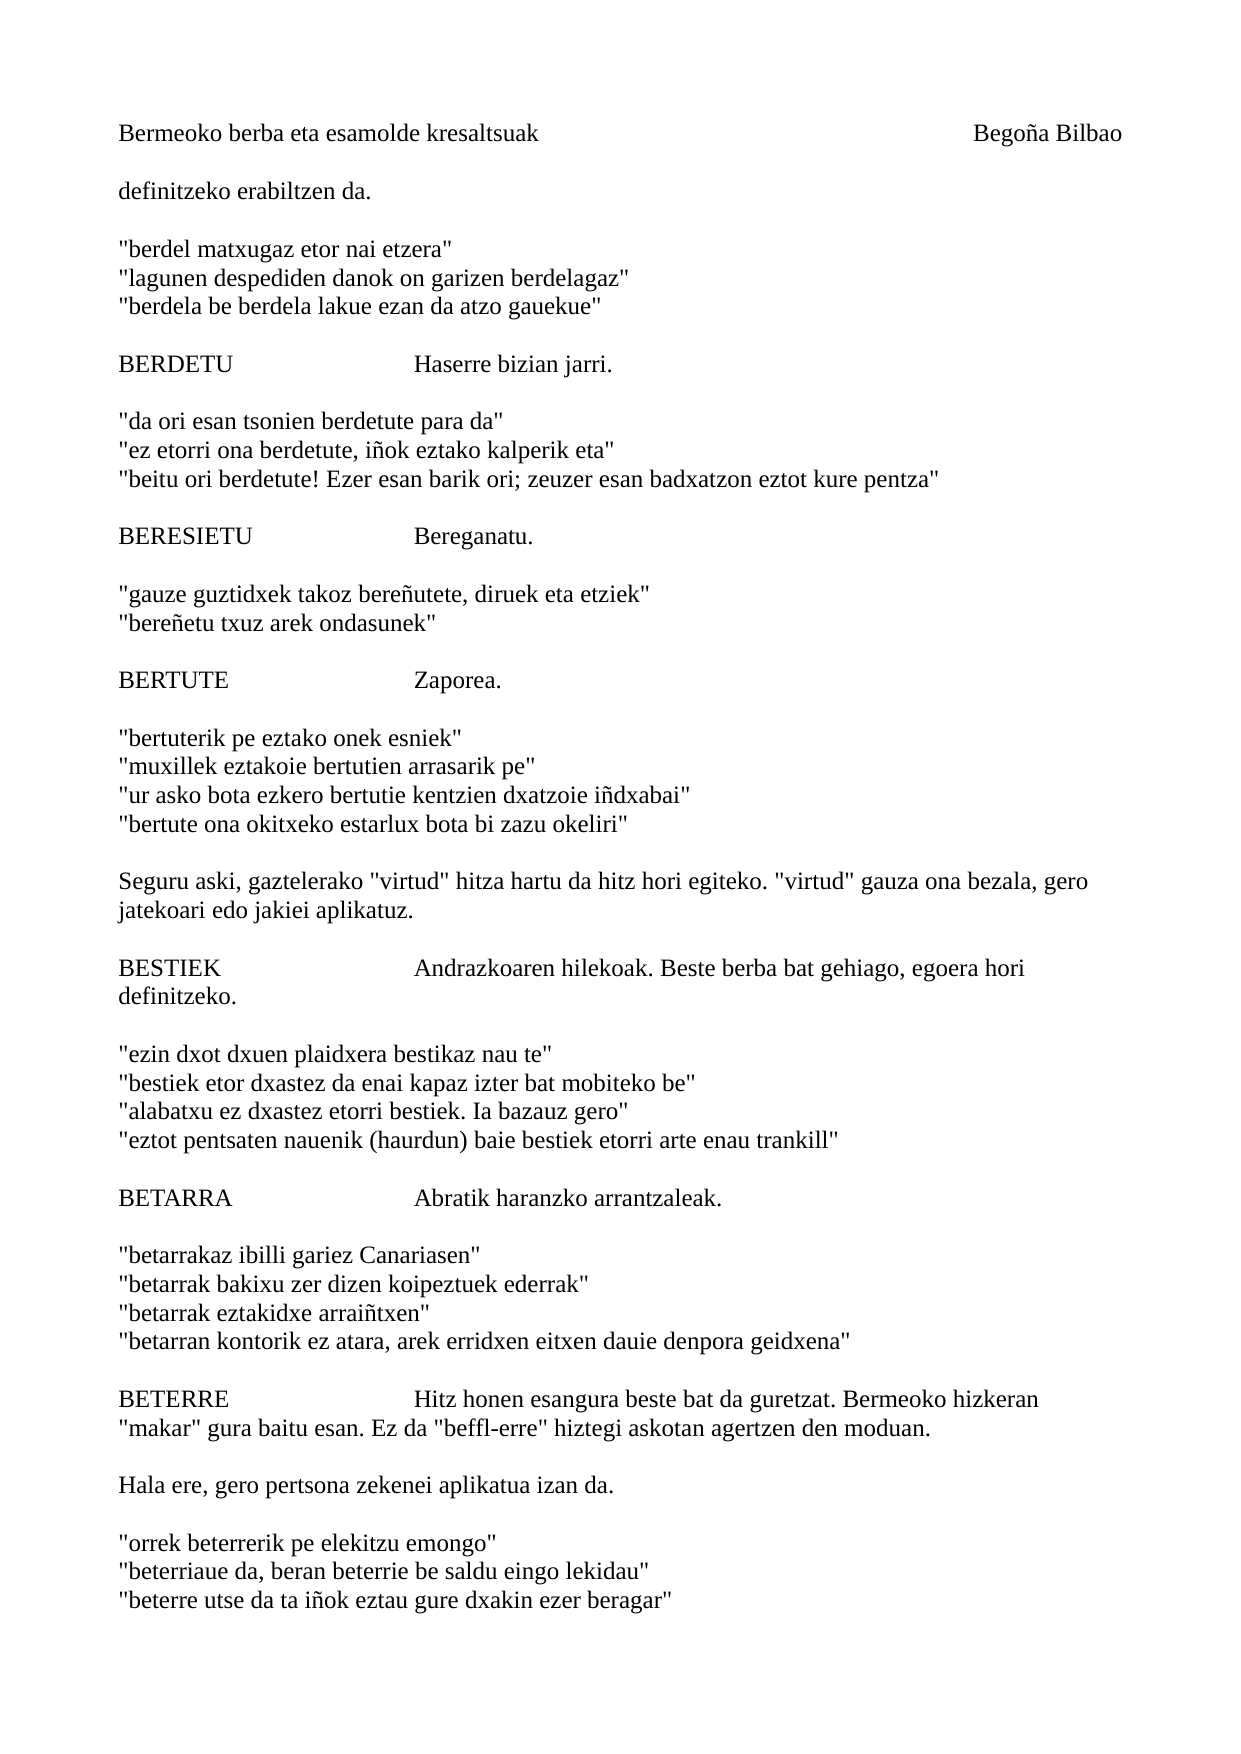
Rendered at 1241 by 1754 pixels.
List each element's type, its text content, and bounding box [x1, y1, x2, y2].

text "ur asko bota ezkero bertutie kentzien dxatzoie iñdxabai" [118, 780, 1122, 809]
text "bestiek etor dxastez da enai kapaz izter bat mobiteko be" [118, 1068, 1122, 1096]
text "muxillek eztakoie bertutien arrasarik pe" [118, 751, 1122, 780]
text BERDETU Haserre bizian jarri. [118, 349, 1122, 378]
text BERTUTE Zaporea. [118, 665, 1122, 694]
text "bertute ona okitxeko estarlux bota bi zazu okeliri" [118, 809, 1122, 838]
text BESTIEK Andrazkoaren hilekoak. Beste berba bat gehiago, egoera hori definitzeko. [118, 953, 1122, 1010]
text definitzeko erabiltzen da. [118, 176, 1122, 205]
text "beterriaue da, beran beterrie be saldu eingo lekidau" [118, 1556, 1122, 1585]
text "bereñetu txuz arek ondasunek" [118, 608, 1122, 636]
text "lagunen despediden danok on garizen berdelagaz" [118, 263, 1122, 291]
text BERESIETU Bereganatu. [118, 521, 1122, 550]
text "betarrak bakixu zer dizen koipeztuek ederrak" [118, 1269, 1122, 1298]
text "beitu ori berdetute! Ezer esan barik ori; zeuzer esan badxatzon eztot kure pentza" [118, 464, 1122, 493]
text "da ori esan tsonien berdetute para da" [118, 406, 1122, 435]
text "bertuterik pe eztako onek esniek" [118, 723, 1122, 751]
text Seguru aski, gaztelerako "virtud" hitza hartu da hitz hori egiteko. "virtud" gauza ona bezala, gero jatekoari edo jakiei aplikatuz. [118, 866, 1122, 924]
text BETARRA Abratik haranzko arrantzaleak. [118, 1183, 1122, 1211]
text "eztot pentsaten nauenik (haurdun) baie bestiek etorri arte enau trankill" [118, 1125, 1122, 1154]
text "ez etorri ona berdetute, iñok eztako kalperik eta" [118, 435, 1122, 464]
text "berdel matxugaz etor nai etzera" [118, 234, 1122, 263]
text "gauze guztidxek takoz bereñutete, diruek eta etziek" [118, 579, 1122, 608]
text BETERRE Hitz honen esangura beste bat da guretzat. Bermeoko hizkeran "makar" gura baitu esan. Ez da "beffl-erre" hiztegi askotan agertzen den moduan. [118, 1384, 1122, 1441]
text "alabatxu ez dxastez etorri bestiek. Ia bazauz gero" [118, 1096, 1122, 1125]
text Hala ere, gero pertsona zekenei aplikatua izan da. [118, 1470, 1122, 1499]
text "berdela be berdela lakue ezan da atzo gauekue" [118, 291, 1122, 320]
text "beterre utse da ta iñok eztau gure dxakin ezer beragar" [118, 1585, 1122, 1614]
text "betarrak eztakidxe arraiñtxen" [118, 1298, 1122, 1326]
text "orrek beterrerik pe elekitzu emongo" [118, 1528, 1122, 1556]
text "ezin dxot dxuen plaidxera bestikaz nau te" [118, 1039, 1122, 1068]
text "betarrakaz ibilli gariez Canariasen" [118, 1240, 1122, 1269]
text "betarran kontorik ez atara, arek erridxen eitxen dauie denpora geidxena" [118, 1326, 1122, 1355]
